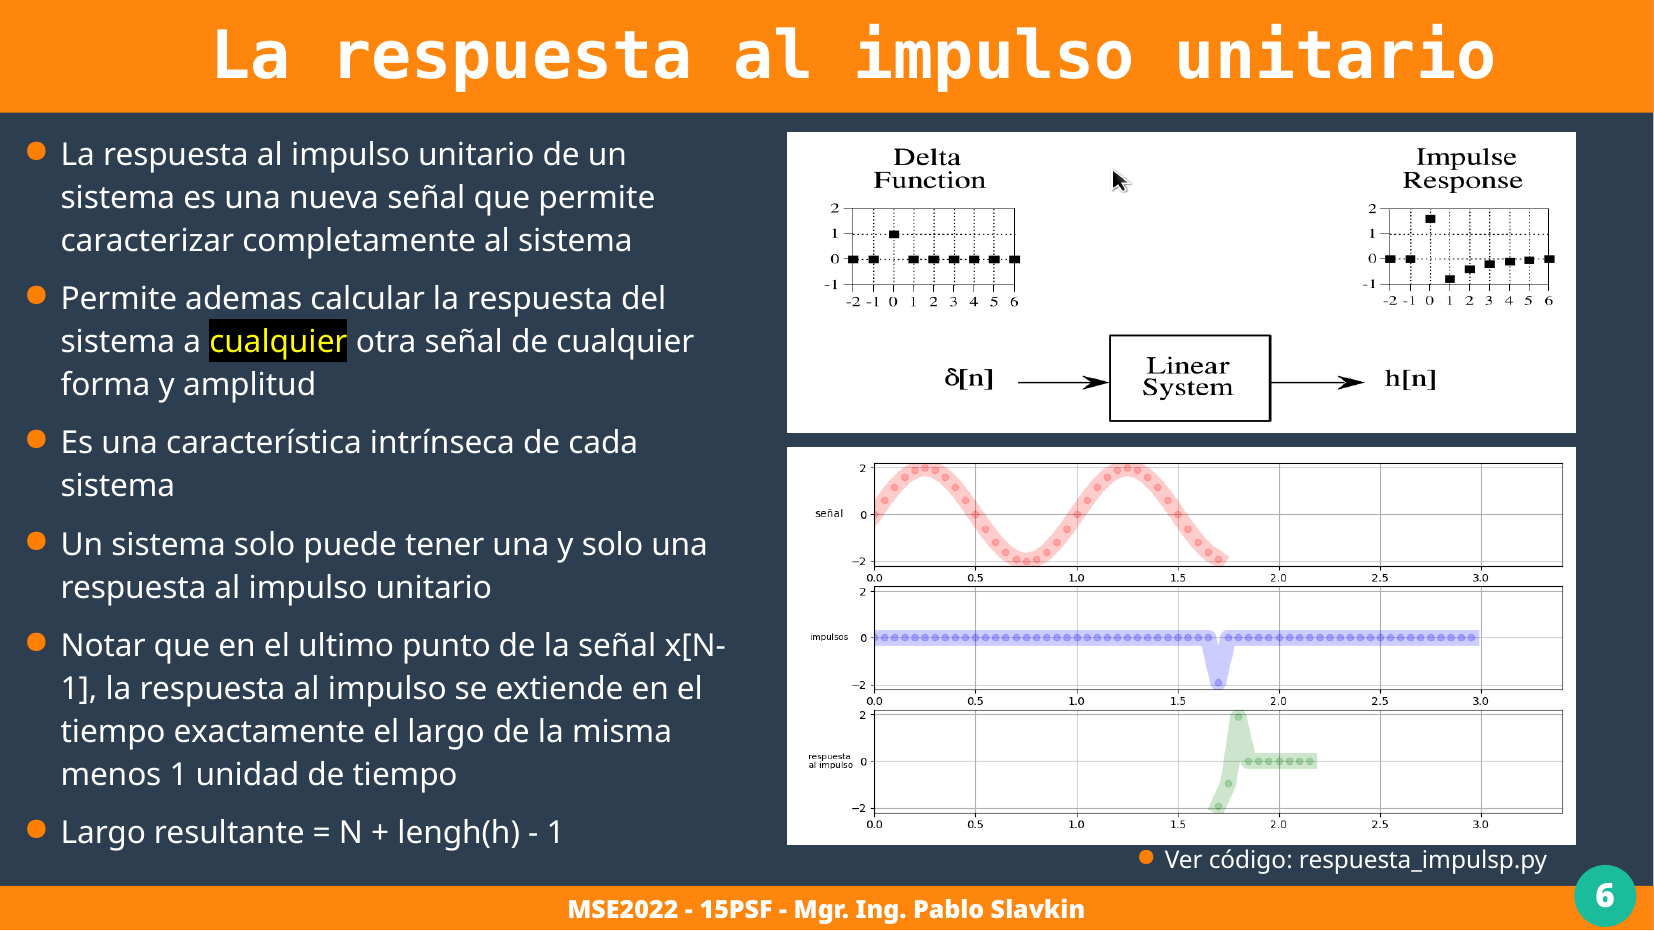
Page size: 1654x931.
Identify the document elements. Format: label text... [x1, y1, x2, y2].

list Ver código: respuesta_impulsp.py [1127, 842, 1570, 896]
title La respuesta al impulso unitario [210, 16, 1518, 113]
picture [787, 447, 1576, 845]
picture [787, 132, 1576, 433]
list La respuesta al impulso unitario de un sistema es una nueva señal que permite caracterizar completamente al sistema Permite ademas calcular la respuesta del sistema a cualquier otra señal de cualquier forma y amplitud Es una característica intrínseca de cada sistema Un sistema solo puede tener una y solo una respuesta al impulso unitario Notar que en el ultimo punto de la señal x[N-1], la respuesta al impulso se extiende en el tiempo exactamente el largo de la misma menos 1 unidad de tiempo Largo resultante = N + lengh(h) - 1 [11, 131, 751, 863]
